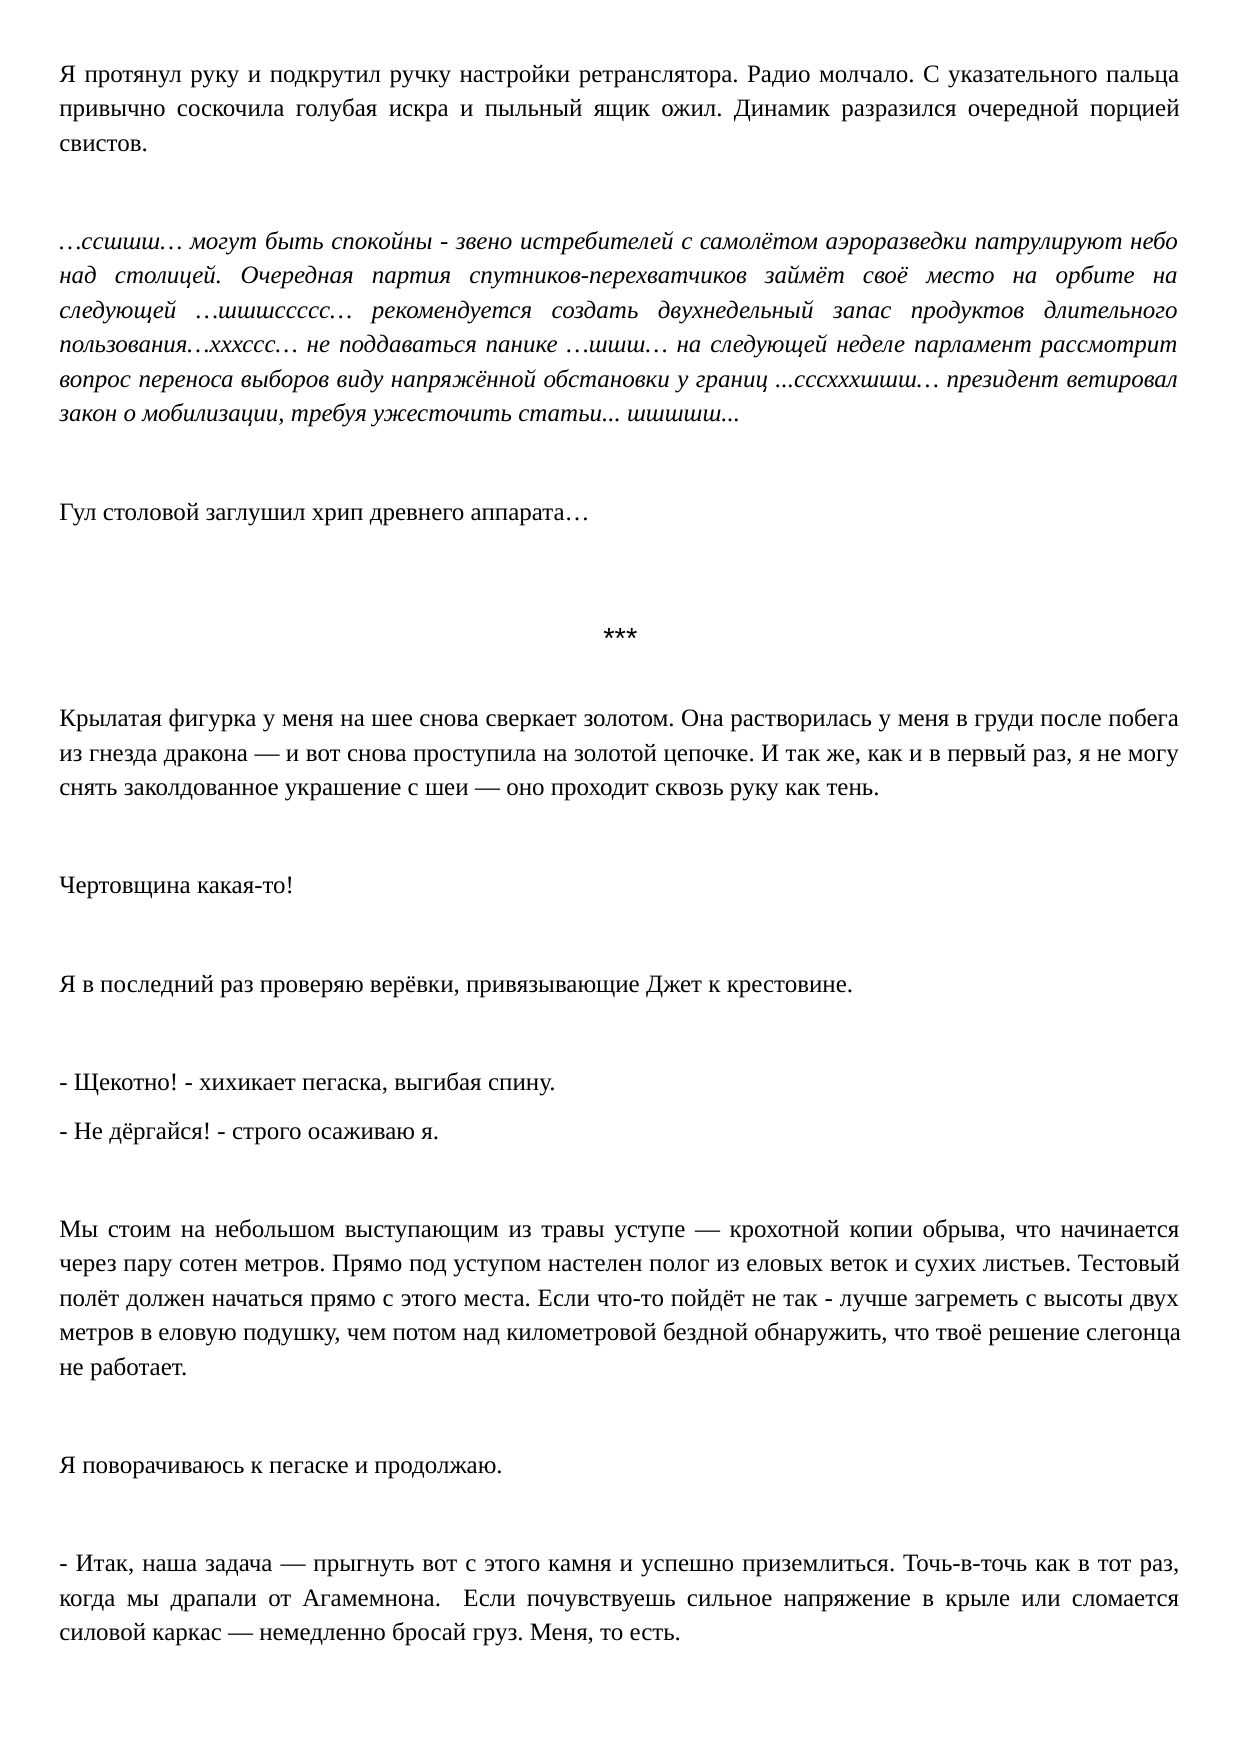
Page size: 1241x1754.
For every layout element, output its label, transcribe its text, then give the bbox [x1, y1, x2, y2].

text - Итак, наша задача — прыгнуть вот с этого камня и успешно приземлиться. Точь-в-точь как в тот раз, когда мы драпали от Агамемнона. Если почувствуешь сильное напряжение в крыле или сломается силовой каркас — немедленно бросай груз. Меня, то есть. [59, 1548, 1181, 1646]
text Крылатая фигурка у меня на шее снова сверкает золотом. Она растворилась у меня в груди после побега из гнезда дракона — и вот снова проступила на золотой цепочке. И так же, как и в первый раз, я не могу снять заколдованное украшение с шеи — оно проходит сквозь руку как тень. [59, 703, 1181, 801]
text Я поворачиваюсь к пегаске и продолжаю. [59, 1450, 1181, 1479]
subtitle *** [59, 621, 1181, 654]
text Мы стоим на небольшом выступающим из травы уступе — крохотной копии обрыва, что начинается через пару сотен метров. Прямо под уступом настелен полог из еловых веток и сухих листьев. Тестовый полёт должен начаться прямо с этого места. Если что-то пойдёт не так - лучше загреметь с высоты двух метров в еловую подушку, чем потом над километровой бездной обнаружить, что твоё решение слегонца не работает. [59, 1214, 1181, 1381]
text - Не дёргайся! - строго осаживаю я. [59, 1116, 1181, 1145]
text Я протянул руку и подкрутил ручку настройки ретранслятора. Радио молчало. С указательного пальца привычно соскочила голубая искра и пыльный ящик ожил. Динамик разразился очередной порцией свистов. [59, 59, 1181, 157]
text …ccшшш… могут быть спокойны - звено истребителей с самолётом аэроразведки патрулируют небо над столицей. Очередная партия спутников-перехватчиков займёт своё место на орбите на следующей …шшшссссс… рекомендуется создать двухнедельный запас продуктов длительного пользования…хххссс… не поддаваться панике …шшш… на следующей неделе парламент рассмотрит вопрос переноса выборов виду напряжённой обстановки у границ ...сссхххшшш… президент ветировал закон о мобилизации, требуя ужесточить статьи... шшшшш... [59, 226, 1181, 427]
text Гул столовой заглушил хрип древнего аппарата… [59, 497, 1181, 525]
text Я в последний раз проверяю верёвки, привязывающие Джет к крестовине. [59, 969, 1181, 997]
text Чертовщина какая-то! [59, 871, 1181, 899]
text - Щекотно! - хихикает пегаска, выгибая спину. [59, 1067, 1181, 1096]
